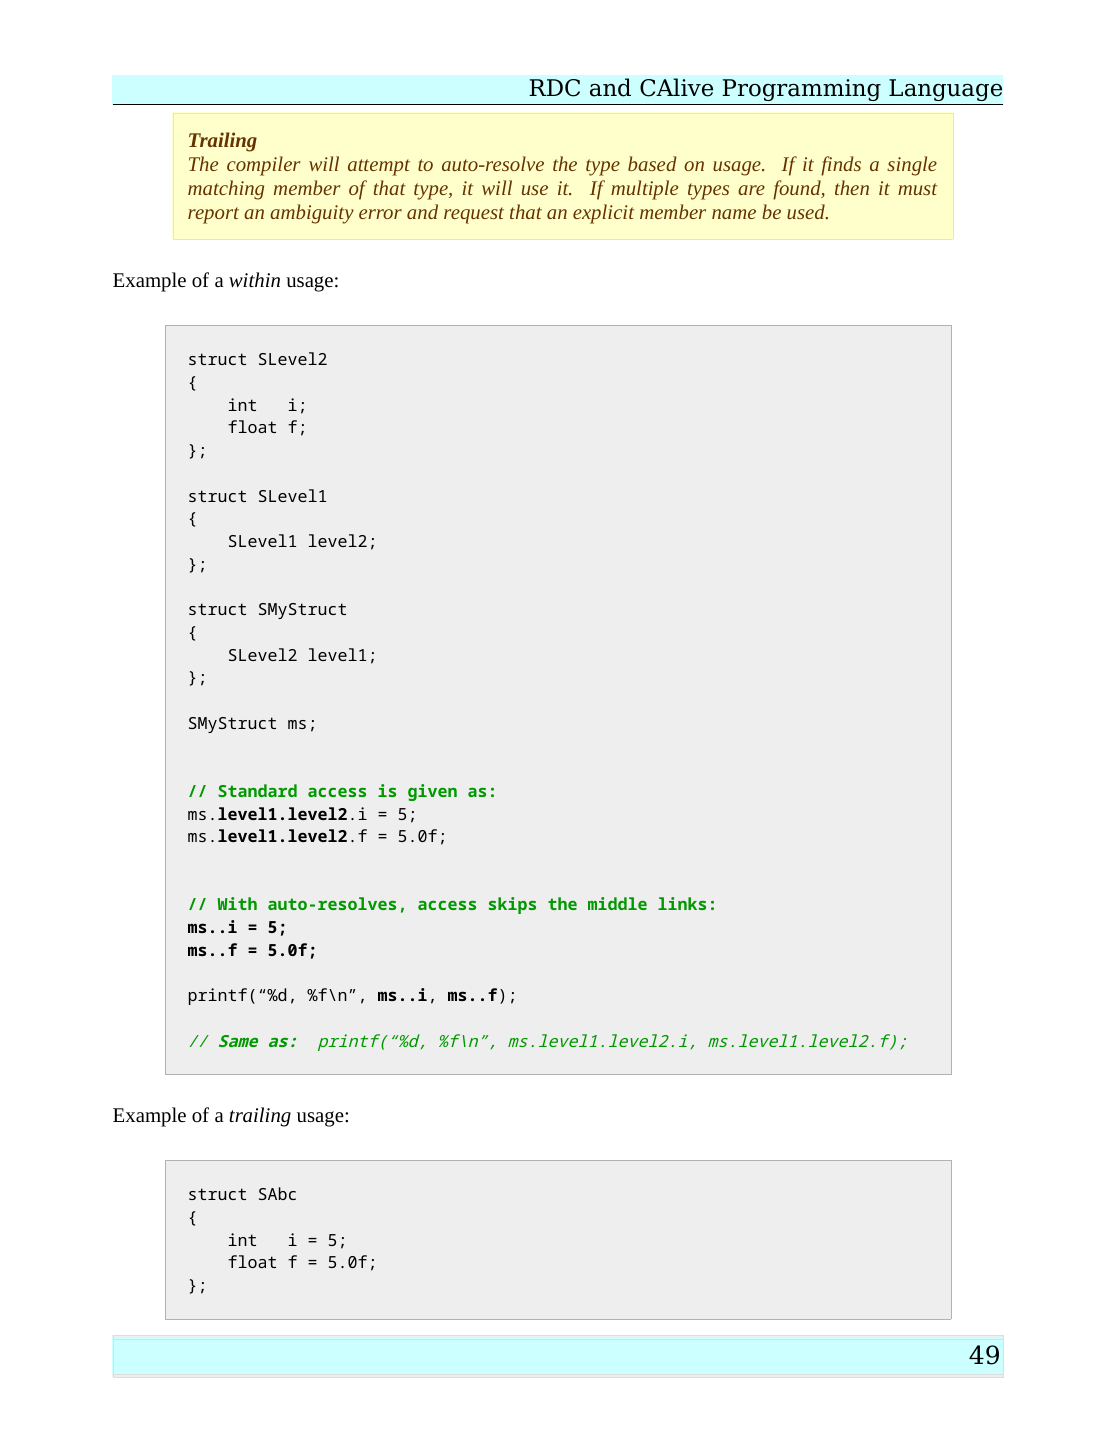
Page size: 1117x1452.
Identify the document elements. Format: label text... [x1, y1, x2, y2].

text Trailing The compiler will attempt to auto-resolve the type based on usage. If it finds a single matching member of that type, it will use it. If multiple types are found, then it must report an ambiguity error and request that an explicit member name be used. [174, 114, 953, 239]
text struct SAbc { int i = 5; float f = 5.0f; }; [166, 1161, 951, 1319]
text Example of a trailing usage: [112, 1103, 1003, 1127]
text Example of a within usage: [112, 268, 1003, 292]
text struct SLevel2 { int i; float f; }; struct SLevel1 { SLevel1 level2; }; struct SMyStruct { SLevel2 level1; }; SMyStruct ms; // Standard access is given as: ms.level1.level2.i = 5; ms.level1.level2.f = 5.0f; // With auto-resolves, access skips the middle links: ms..i = 5; ms..f = 5.0f; printf(“%d, %f\n”, ms..i, ms..f); // Same as: printf(“%d, %f\n”, ms.level1.level2.i, ms.level1.level2.f); [166, 326, 951, 1074]
